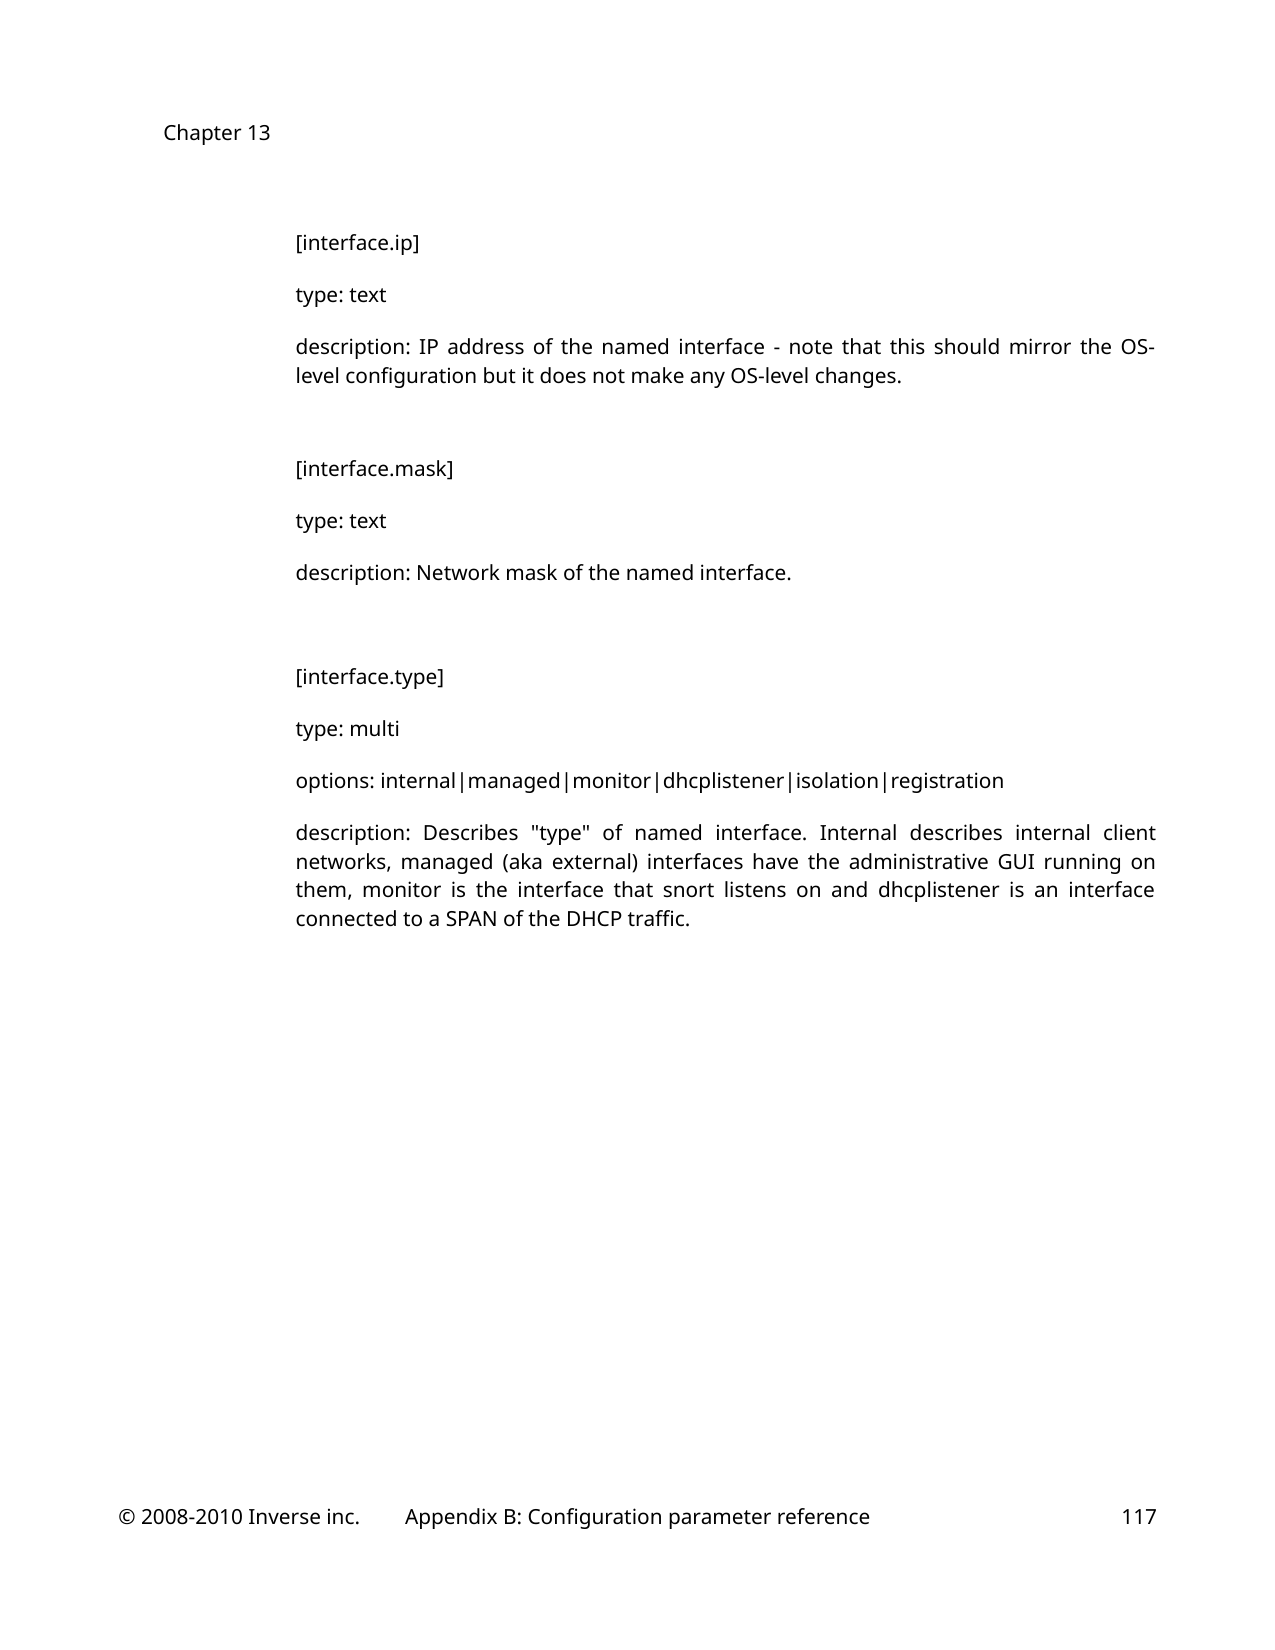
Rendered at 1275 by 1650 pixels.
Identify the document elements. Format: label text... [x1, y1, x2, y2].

text type: multi [295, 714, 1157, 743]
text [interface.ip] [295, 228, 1157, 257]
text type: text [295, 280, 1157, 309]
text description: IP address of the named interface - note that this should mirror the OS-level configuration but it does not make any OS-level changes. [295, 332, 1157, 389]
text description: Describes "type" of named interface. Internal describes internal client networks, managed (aka external) interfaces have the administrative GUI running on them, monitor is the interface that snort listens on and dhcplistener is an interface connected to a SPAN of the DHCP traffic. [295, 818, 1157, 932]
text [interface.type] [295, 662, 1157, 691]
text [interface.mask] [295, 454, 1157, 482]
text options: internal|managed|monitor|dhcplistener|isolation|registration [295, 766, 1157, 795]
text type: text [295, 506, 1157, 534]
text description: Network mask of the named interface. [295, 558, 1157, 586]
